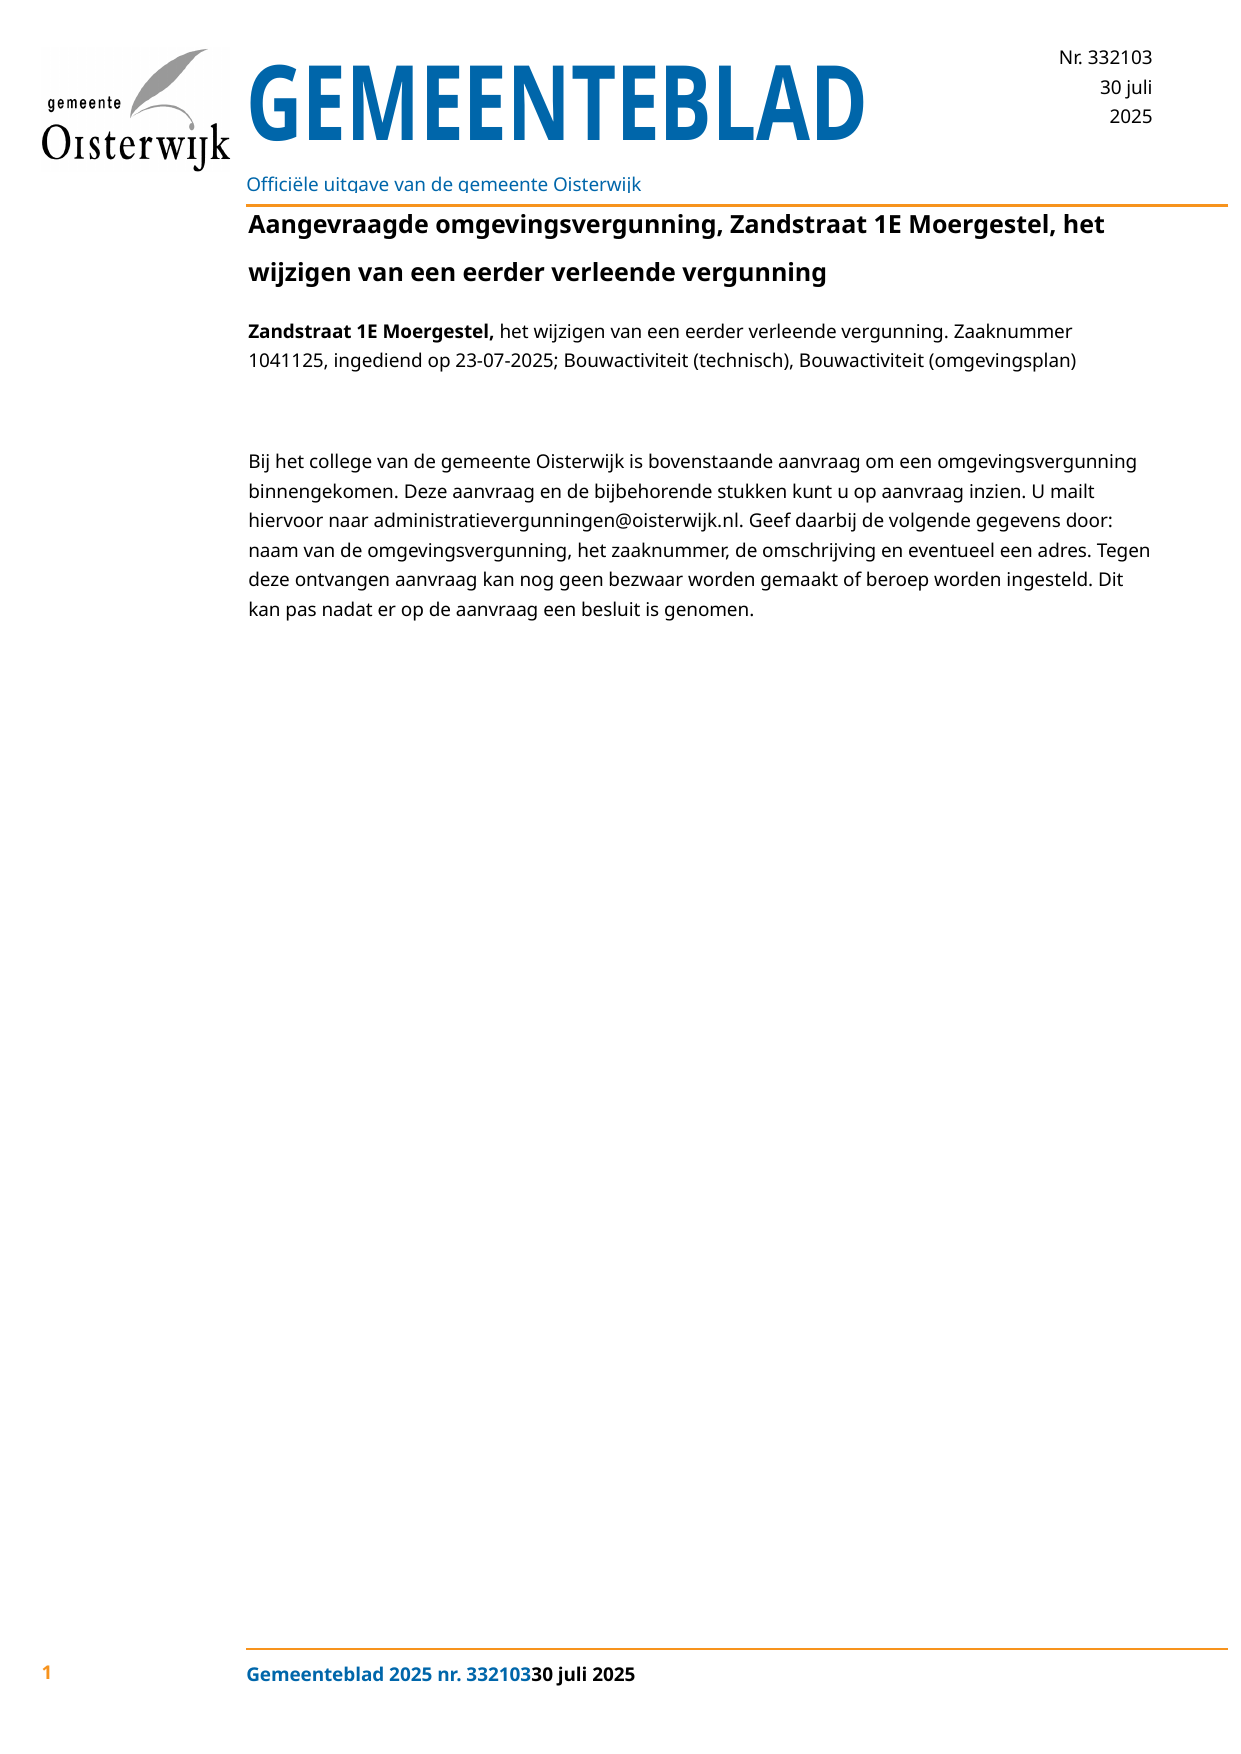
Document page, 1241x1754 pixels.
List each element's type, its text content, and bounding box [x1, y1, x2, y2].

text Aangevraagde omgevingsvergunning, Zandstraat 1E Moergestel, het wijzigen van een eerder verleende vergunning [248, 207, 1152, 288]
picture [41, 47, 231, 172]
text Bij het college van de gemeente Oisterwijk is bovenstaande aanvraag om een omgevingsvergunning binnengekomen. Deze aanvraag en de bijbehorende stukken kunt u op aanvraag inzien. U mailt hiervoor naar administratievergunningen@oisterwijk.nl. Geef daarbij de volgende gegevens door: naam van de omgevingsvergunning, het zaaknummer, de omschrijving en eventueel een adres. Tegen deze ontvangen aanvraag kan nog geen bezwaar worden gemaakt of beroep worden ingesteld. Dit kan pas nadat er op de aanvraag een besluit is genomen. [248, 448, 1152, 622]
text Zandstraat 1E Moergestel, het wijzigen van een eerder verleende vergunning. Zaaknummer 1041125, ingediend op 23-07-2025; Bouwactiviteit (technisch), Bouwactiviteit (omgevingsplan) [248, 318, 1152, 373]
